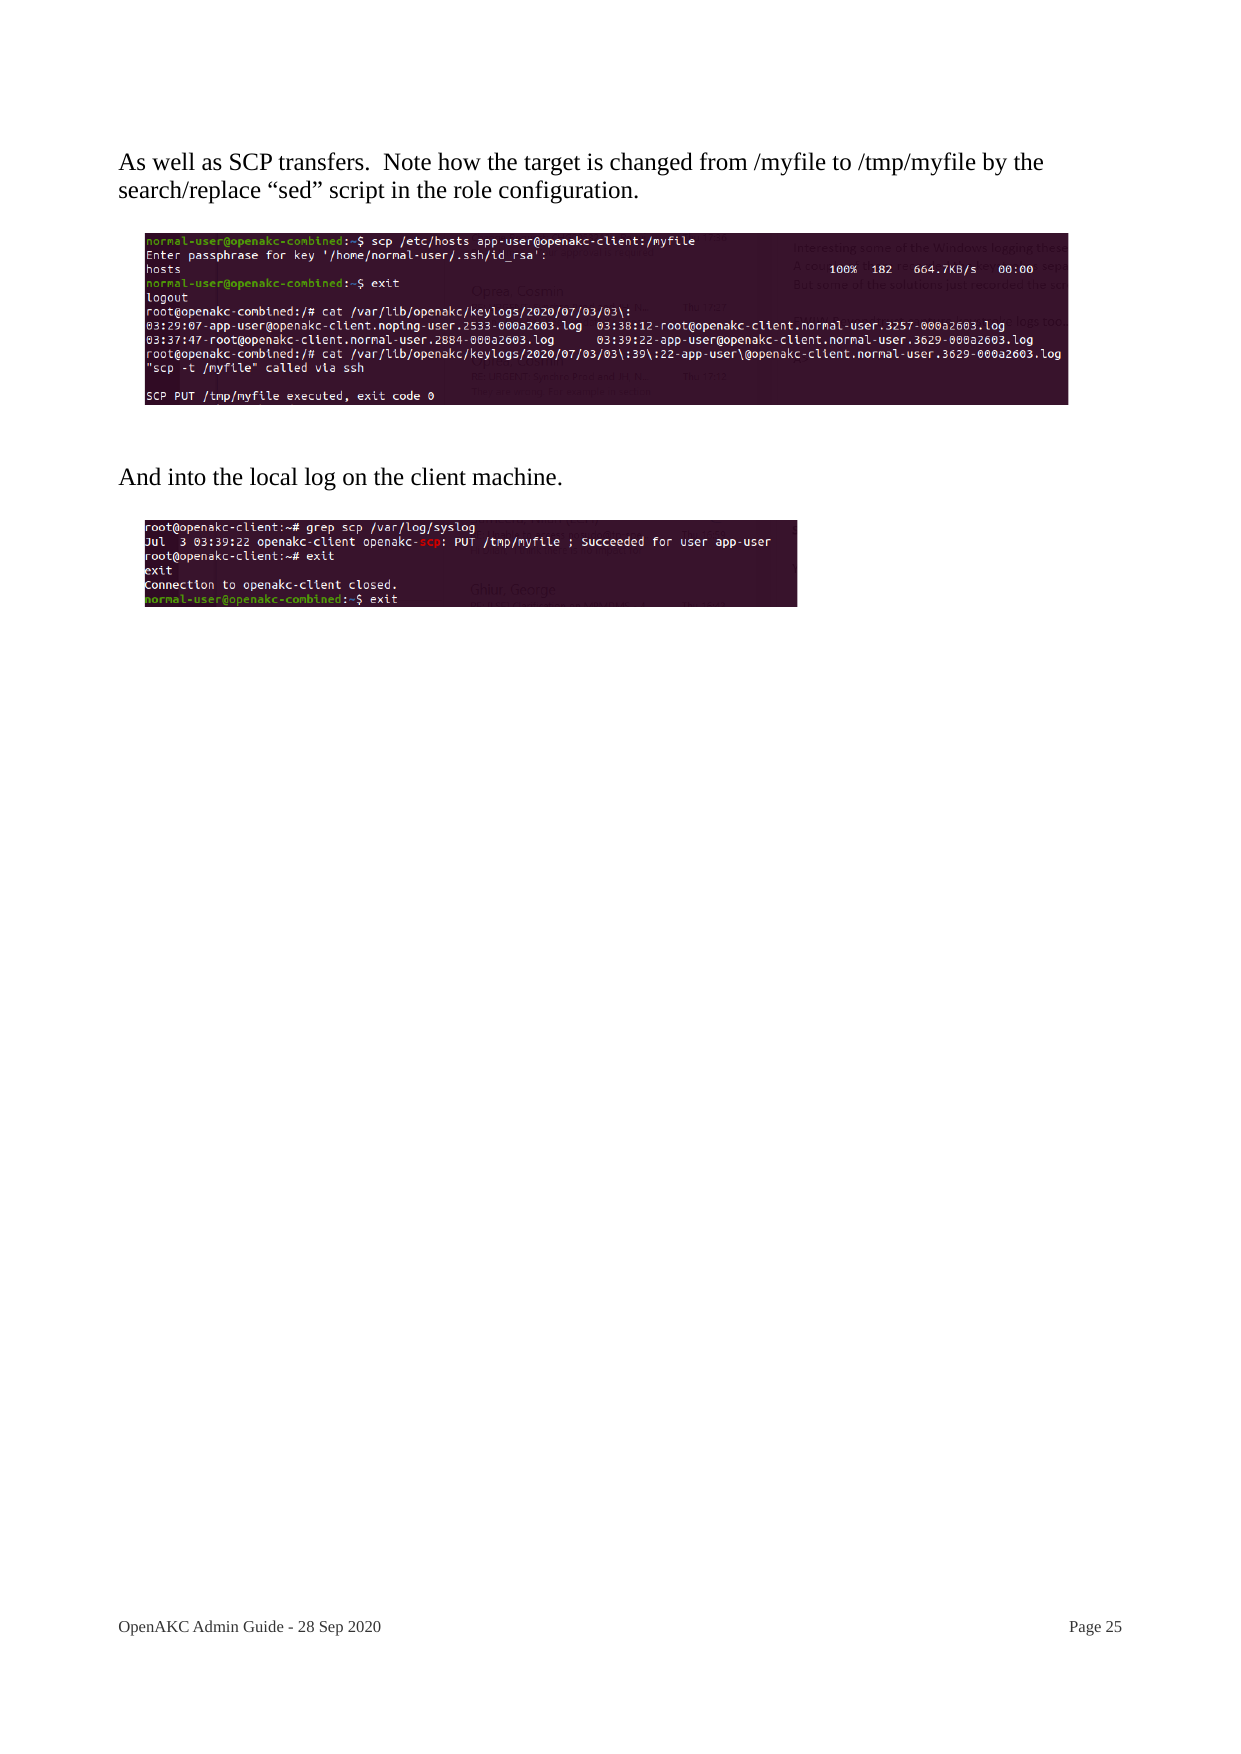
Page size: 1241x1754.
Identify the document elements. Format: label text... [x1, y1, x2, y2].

text As well as SCP transfers. Note how the target is changed from /myfile to /tmp/myfile by the search/replace “sed” script in the role configuration. [118, 147, 1122, 204]
text And into the local log on the client machine. [118, 462, 1122, 491]
picture [144, 520, 798, 607]
picture [144, 233, 1069, 405]
